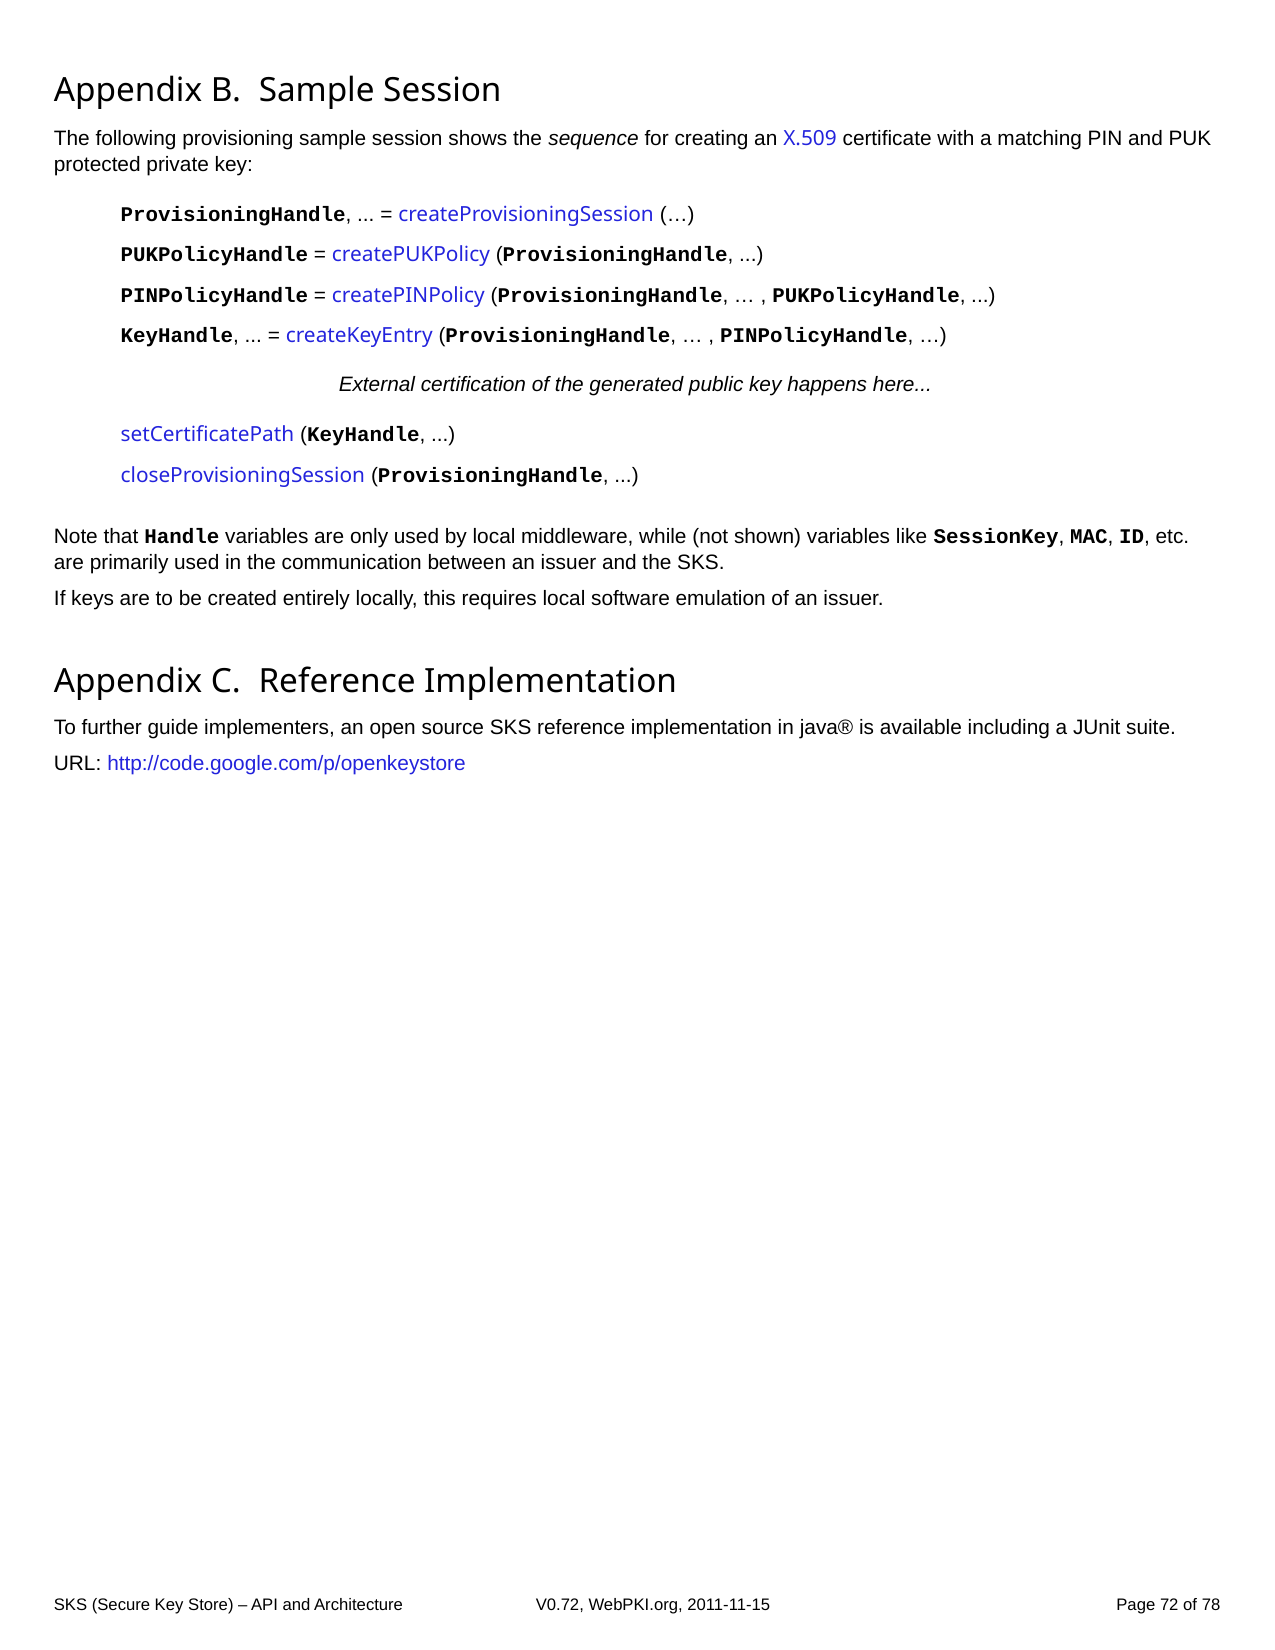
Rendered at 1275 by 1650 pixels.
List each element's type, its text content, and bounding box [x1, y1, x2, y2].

text PUKPolicyHandle = createPUKPolicy (ProvisioningHandle, ...) [120, 239, 1221, 268]
text KeyHandle, ... = createKeyEntry (ProvisioningHandle, … , PINPolicyHandle, …) [120, 320, 1221, 348]
subtitle Reference Implementation [54, 657, 1221, 703]
text To further guide implementers, an open source SKS reference implementation in java® is available including a JUnit suite. [54, 714, 1221, 738]
text URL: http://code.google.com/p/openkeystore [54, 750, 1221, 774]
text If keys are to be created entirely locally, this requires local software emulation of an issuer. [54, 586, 1221, 610]
text PINPolicyHandle = createPINPolicy (ProvisioningHandle, … , PUKPolicyHandle, ...) [120, 280, 1221, 308]
subtitle Sample Session [54, 66, 1221, 111]
text setCertificatePath (KeyHandle, ...) [120, 419, 1221, 448]
text closeProvisioningSession (ProvisioningHandle, ...) [120, 460, 1221, 488]
text ProvisioningHandle, ... = createProvisioningSession (…) [120, 199, 1221, 228]
text The following provisioning sample session shows the sequence for creating an X.509 certificate with a matching PIN and PUK protected private key: [54, 123, 1221, 176]
text Note that Handle variables are only used by local middleware, while (not shown) variables like SessionKey, MAC, ID, etc. are primarily used in the communication between an issuer and the SKS. [54, 500, 1221, 574]
text External certification of the generated public key happens here... [52, 372, 1221, 396]
